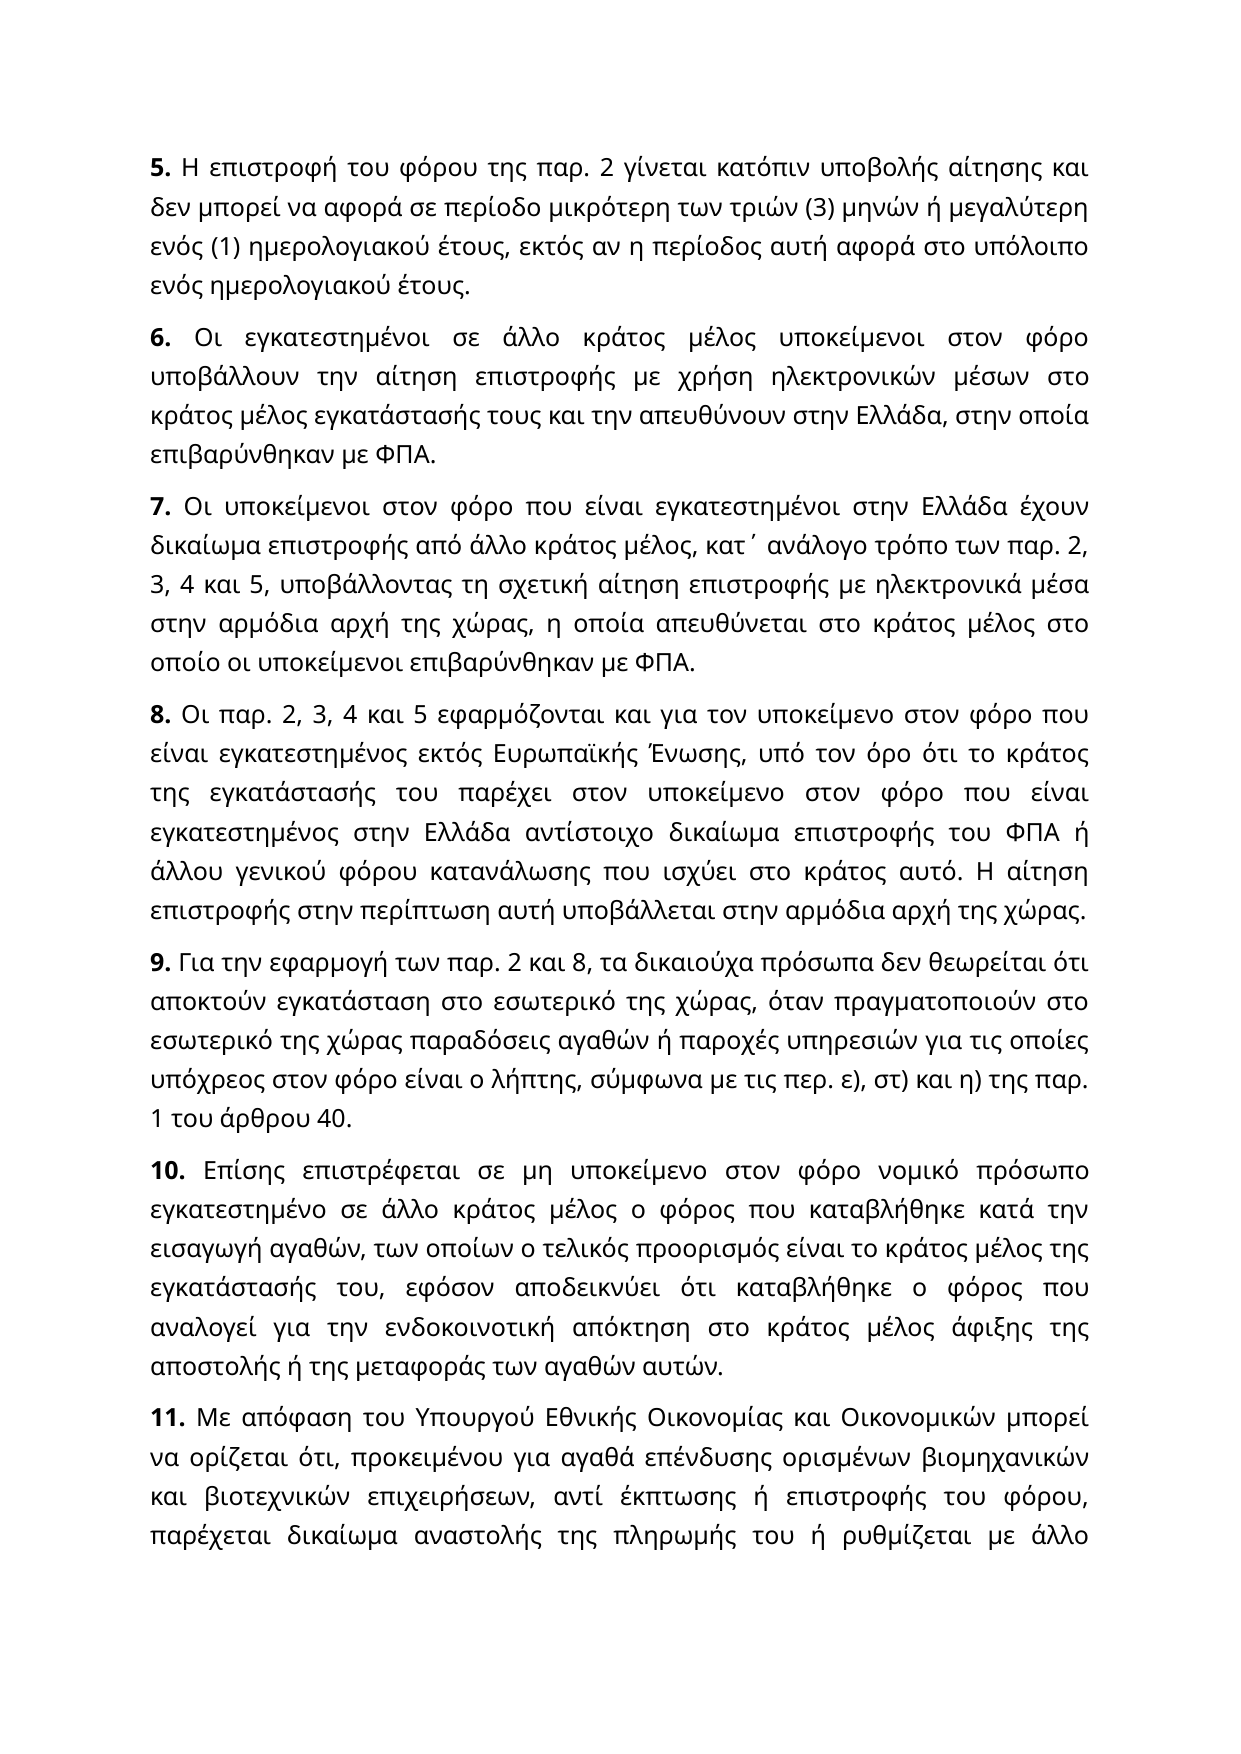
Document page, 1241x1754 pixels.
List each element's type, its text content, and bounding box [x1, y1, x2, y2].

text 9. Για την εφαρμογή των παρ. 2 και 8, τα δικαιούχα πρόσωπα δεν θεωρείται ότι αποκτούν εγκατάσταση στο εσωτερικό της χώρας, όταν πραγματοποιούν στο εσωτερικό της χώρας παραδόσεις αγαθών ή παροχές υπηρεσιών για τις οποίες υπόχρεος στον φόρο είναι ο λήπτης, σύμφωνα με τις περ. ε), στ) και η) της παρ. 1 του άρθρου 40. [150, 944, 1090, 1135]
text 10. Επίσης επιστρέφεται σε μη υποκείμενο στον φόρο νομικό πρόσωπο εγκατεστημένο σε άλλο κράτος μέλος ο φόρος που καταβλήθηκε κατά την εισαγωγή αγαθών, των οποίων ο τελικός προορισμός είναι το κράτος μέλος της εγκατάστασής του, εφόσον αποδεικνύει ότι καταβλήθηκε ο φόρος που αναλογεί για την ενδοκοινοτική απόκτηση στο κράτος μέλος άφιξης της αποστολής ή της μεταφοράς των αγαθών αυτών. [150, 1152, 1090, 1382]
text 7. Οι υποκείμενοι στον φόρο που είναι εγκατεστημένοι στην Ελλάδα έχουν δικαίωμα επιστροφής από άλλο κράτος μέλος, κατ΄ ανάλογο τρόπο των παρ. 2, 3, 4 και 5, υποβάλλοντας τη σχετική αίτηση επιστροφής με ηλεκτρονικά μέσα στην αρμόδια αρχή της χώρας, η οποία απευθύνεται στο κράτος μέλος στο οποίο οι υποκείμενοι επιβαρύνθηκαν με ΦΠΑ. [150, 488, 1090, 679]
text 8. Οι παρ. 2, 3, 4 και 5 εφαρμόζονται και για τον υποκείμενο στον φόρο που είναι εγκατεστημένος εκτός Ευρωπαϊκής Ένωσης, υπό τον όρο ότι το κράτος της εγκατάστασής του παρέχει στον υποκείμενο στον φόρο που είναι εγκατεστημένος στην Ελλάδα αντίστοιχο δικαίωμα επιστροφής του ΦΠΑ ή άλλου γενικού φόρου κατανάλωσης που ισχύει στο κράτος αυτό. Η αίτηση επιστροφής στην περίπτωση αυτή υποβάλλεται στην αρμόδια αρχή της χώρας. [150, 697, 1090, 927]
text 6. Οι εγκατεστημένοι σε άλλο κράτος μέλος υποκείμενοι στον φόρο υποβάλλουν την αίτηση επιστροφής με χρήση ηλεκτρονικών μέσων στο κράτος μέλος εγκατάστασής τους και την απευθύνουν στην Ελλάδα, στην οποία επιβαρύνθηκαν με ΦΠΑ. [150, 319, 1090, 471]
text 5. Η επιστροφή του φόρου της παρ. 2 γίνεται κατόπιν υποβολής αίτησης και δεν μπορεί να αφορά σε περίοδο μικρότερη των τριών (3) μηνών ή μεγαλύτερη ενός (1) ημερολογιακού έτους, εκτός αν η περίοδος αυτή αφορά στο υπόλοιπο ενός ημερολογιακού έτους. [150, 150, 1090, 302]
text 11. Με απόφαση του Υπουργού Εθνικής Οικονομίας και Οικονομικών μπορεί να ορίζεται ότι, προκειμένου για αγαθά επένδυσης ορισμένων βιομηχανικών και βιοτεχνικών επιχειρήσεων, αντί έκπτωσης ή επιστροφής του φόρου, παρέχεται δικαίωμα αναστολής της πληρωμής του ή ρυθμίζεται με άλλο [150, 1400, 1090, 1552]
